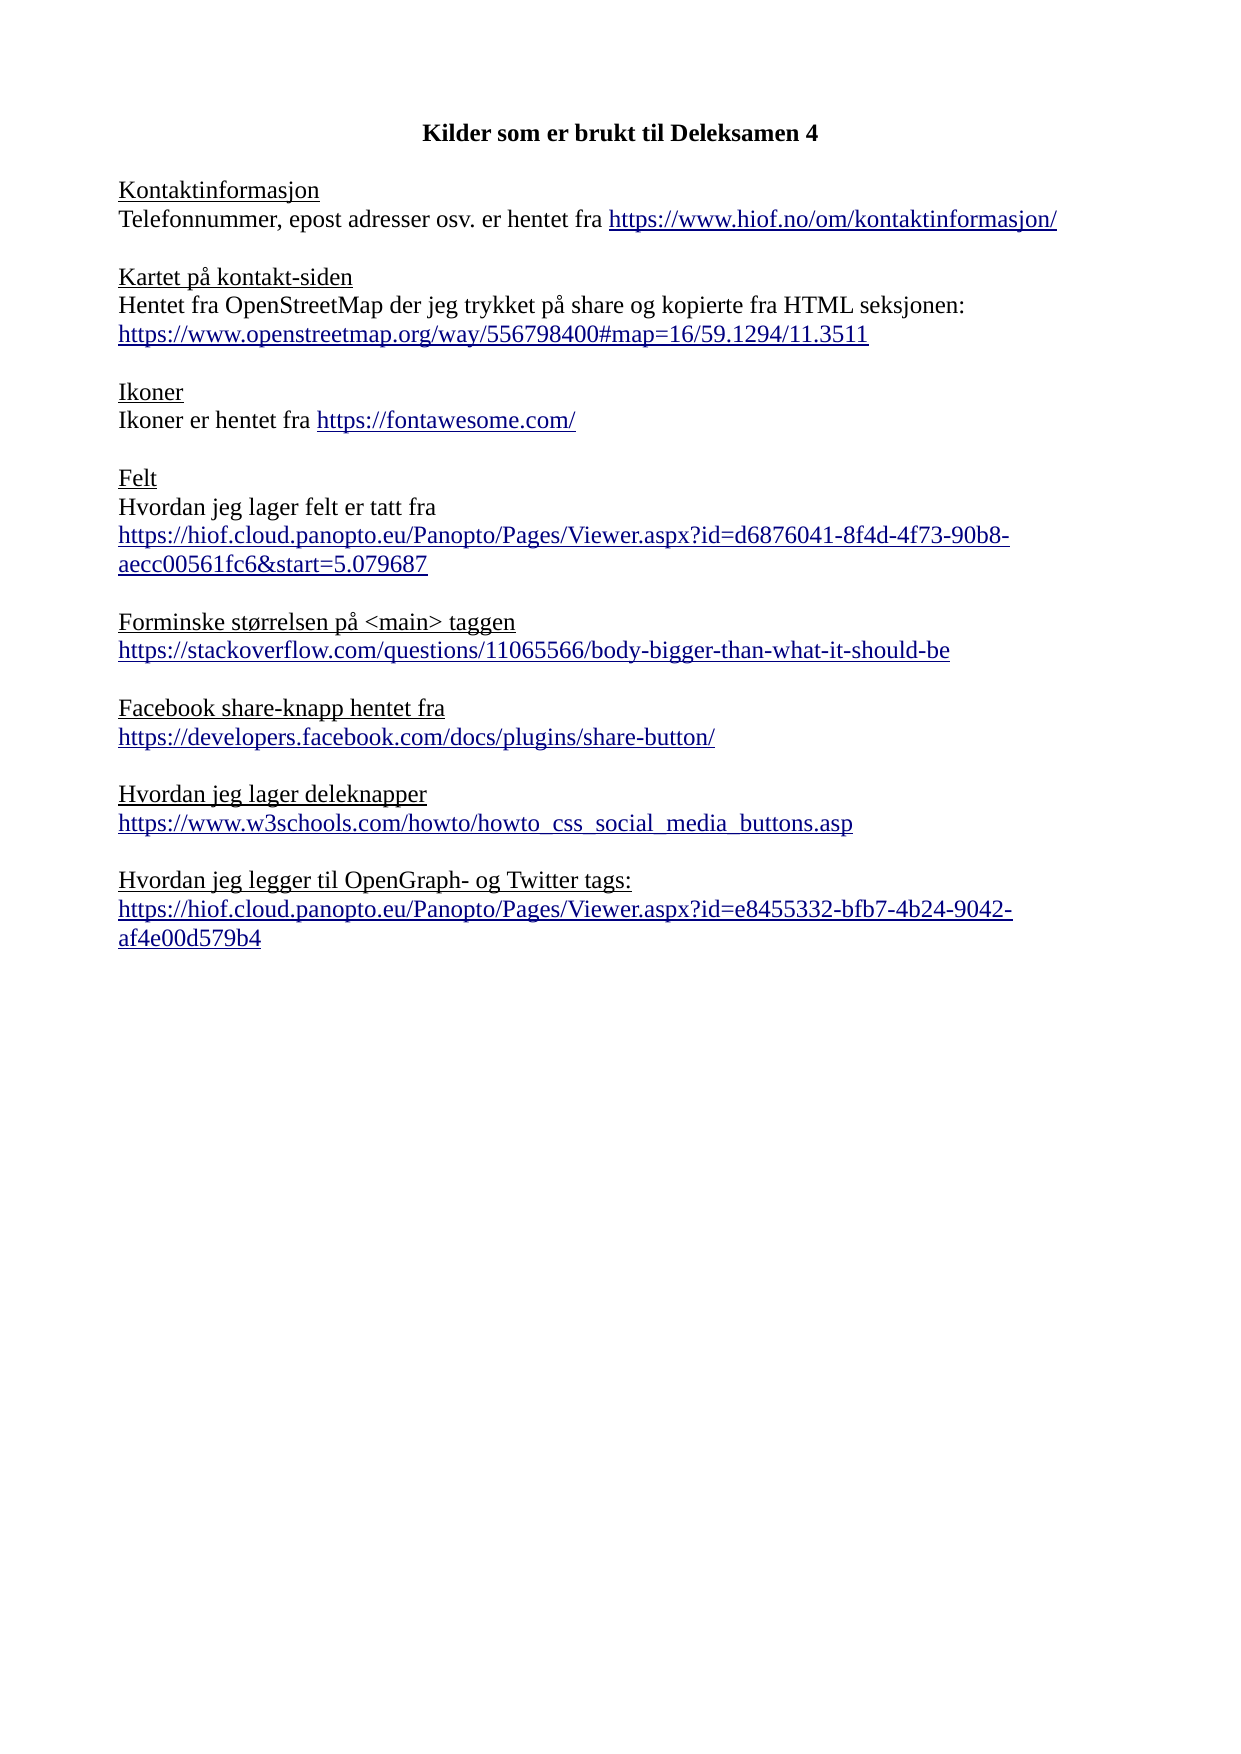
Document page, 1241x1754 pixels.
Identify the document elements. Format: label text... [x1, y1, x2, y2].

text Forminske størrelsen på <main> taggen [118, 607, 1122, 636]
text https://www.w3schools.com/howto/howto_css_social_media_buttons.asp [118, 808, 1122, 837]
text Kontaktinformasjon [118, 176, 1122, 204]
text Hvordan jeg lager felt er tatt fra [118, 492, 1122, 521]
text Ikoner [118, 377, 1122, 406]
text https://stackoverflow.com/questions/11065566/body-bigger-than-what-it-should-be [118, 636, 1122, 664]
text https://developers.facebook.com/docs/plugins/share-button/ [118, 722, 1122, 751]
text https://hiof.cloud.panopto.eu/Panopto/Pages/Viewer.aspx?id=e8455332-bfb7-4b24-9042-af4e00d579b4 [118, 894, 1122, 952]
text Hvordan jeg legger til OpenGraph- og Twitter tags: [118, 866, 1122, 894]
text Felt [118, 463, 1122, 492]
text Telefonnummer, epost adresser osv. er hentet fra https://www.hiof.no/om/kontaktinformasjon/ [118, 204, 1122, 233]
text https://www.openstreetmap.org/way/556798400#map=16/59.1294/11.3511 [118, 319, 1122, 348]
text Facebook share-knapp hentet fra [118, 693, 1122, 722]
text Hentet fra OpenStreetMap der jeg trykket på share og kopierte fra HTML seksjonen: [118, 291, 1122, 319]
text Kartet på kontakt-siden [118, 262, 1122, 291]
text Ikoner er hentet fra https://fontawesome.com/ [118, 406, 1122, 434]
text Kilder som er brukt til Deleksamen 4 [118, 118, 1122, 147]
text Hvordan jeg lager deleknapper [118, 779, 1122, 808]
text https://hiof.cloud.panopto.eu/Panopto/Pages/Viewer.aspx?id=d6876041-8f4d-4f73-90b8-aecc00561fc6&start=5.079687 [118, 521, 1122, 578]
